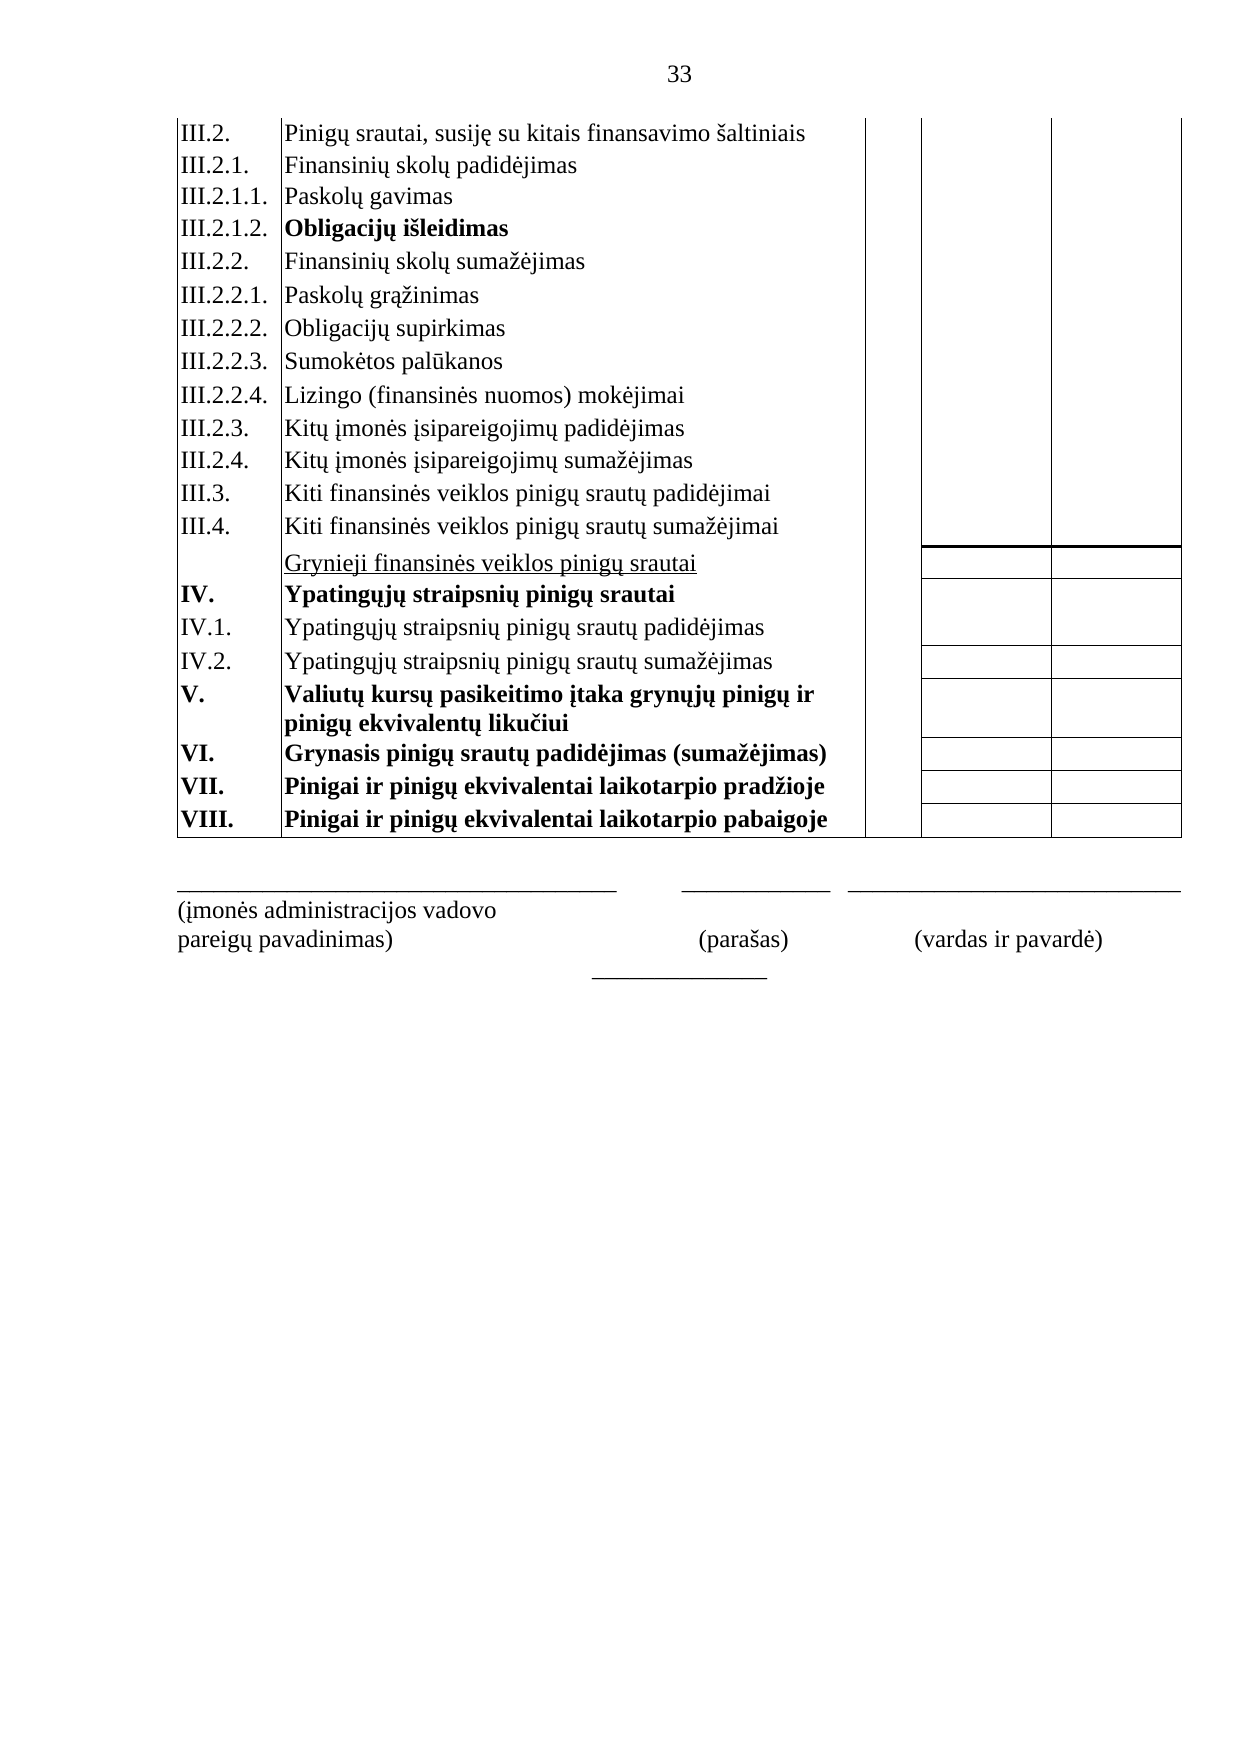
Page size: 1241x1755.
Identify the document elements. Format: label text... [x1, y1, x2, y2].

table_cell Pinigų srautai, susiję su kitais finansavimo šaltiniais [282, 118, 865, 150]
table_cell [1052, 313, 1181, 346]
table_cell Grynieji finansinės veiklos pinigų srautai [282, 545, 865, 578]
table_cell [866, 578, 921, 611]
table_cell III.3. [178, 478, 281, 511]
table_cell III.2.1.2. [178, 213, 281, 246]
table_cell [922, 679, 1051, 737]
table_cell [1052, 413, 1181, 445]
table_cell IV.1. [178, 611, 281, 645]
table_cell [866, 413, 921, 445]
table_cell [1052, 478, 1181, 511]
table_cell III.2.2.4. [178, 380, 281, 413]
table_cell [866, 246, 921, 280]
table_cell Kiti finansinės veiklos pinigų srautų sumažėjimai [282, 511, 865, 545]
table_cell [1052, 771, 1181, 803]
table_cell III.2.4. [178, 445, 281, 478]
table_cell [1052, 280, 1181, 313]
table_cell Grynasis pinigų srautų padidėjimas (sumažėjimas) [282, 737, 865, 770]
table_cell [1052, 246, 1181, 280]
table_cell [922, 646, 1051, 678]
table_cell III.4. [178, 511, 281, 545]
table_cell [922, 478, 1051, 511]
table_cell [922, 246, 1051, 280]
table_cell [866, 346, 921, 380]
table_cell [922, 445, 1051, 478]
table_cell Pinigai ir pinigų ekvivalentai laikotarpio pradžioje [282, 770, 865, 803]
table_cell III.2.1. [178, 150, 281, 181]
table_cell Ypatingųjų straipsnių pinigų srautų padidėjimas [282, 611, 865, 645]
table_cell Kitų įmonės įsipareigojimų sumažėjimas [282, 445, 865, 478]
table_cell [866, 478, 921, 511]
table_cell [922, 738, 1051, 770]
table_cell Sumokėtos palūkanos [282, 346, 865, 380]
table_cell [178, 545, 281, 578]
table_cell [866, 737, 921, 770]
table_cell [1052, 738, 1181, 770]
table_cell Obligacijų išleidimas [282, 213, 865, 246]
table_cell [1052, 804, 1181, 837]
table_cell [866, 645, 921, 678]
table_cell [1052, 150, 1181, 181]
table_cell Pinigai ir pinigų ekvivalentai laikotarpio pabaigoje [282, 803, 865, 837]
table_cell [922, 771, 1051, 803]
table_cell Ypatingųjų straipsnių pinigų srautai [282, 578, 865, 611]
table_cell III.2.2.2. [178, 313, 281, 346]
table_cell Kiti finansinės veiklos pinigų srautų padidėjimai [282, 478, 865, 511]
table_cell [922, 413, 1051, 445]
table_cell [922, 280, 1051, 313]
table_cell [922, 181, 1051, 213]
table_cell [866, 181, 921, 213]
table_cell [922, 213, 1051, 246]
table_cell [922, 346, 1051, 380]
table_cell [866, 118, 921, 150]
table_cell V. [178, 678, 281, 737]
table_cell Valiutų kursų pasikeitimo įtaka grynųjų pinigų ir pinigų ekvivalentų likučiui [282, 678, 865, 737]
table_cell [866, 678, 921, 737]
table_cell Ypatingųjų straipsnių pinigų srautų sumažėjimas [282, 645, 865, 678]
table_cell [866, 213, 921, 246]
table_cell III.2. [178, 118, 281, 150]
table_cell Finansinių skolų padidėjimas [282, 150, 865, 181]
table_cell [1052, 445, 1181, 478]
table_cell [1052, 646, 1181, 678]
table_cell [1052, 579, 1181, 645]
table_cell [1052, 181, 1181, 213]
table_cell [922, 579, 1051, 645]
table_cell IV.2. [178, 645, 281, 678]
table_cell [1052, 346, 1181, 380]
table_cell [866, 380, 921, 413]
table_cell [866, 150, 921, 181]
table_cell Kitų įmonės įsipareigojimų padidėjimas [282, 413, 865, 445]
table_cell [866, 280, 921, 313]
table_cell Lizingo (finansinės nuomos) mokėjimai [282, 380, 865, 413]
table_cell [922, 804, 1051, 837]
table_cell III.2.2.1. [178, 280, 281, 313]
text pareigų pavadinimas) (parašas) (vardas ir pavardė) [177, 924, 1181, 953]
table_cell [1052, 213, 1181, 246]
table_cell [866, 545, 921, 578]
table_cell Paskolų grąžinimas [282, 280, 865, 313]
table_cell III.2.2.3. [178, 346, 281, 380]
table_cell [866, 313, 921, 346]
table_cell [1052, 548, 1181, 578]
table_cell VIII. [178, 803, 281, 837]
table_cell [922, 511, 1051, 545]
text ______________ [177, 953, 1181, 981]
table_cell [922, 313, 1051, 346]
table_cell [1052, 679, 1181, 737]
table_cell [922, 150, 1051, 181]
table_cell Finansinių skolų sumažėjimas [282, 246, 865, 280]
table_cell [922, 380, 1051, 413]
table_cell Obligacijų supirkimas [282, 313, 865, 346]
table_cell [1052, 380, 1181, 413]
table_cell [866, 611, 921, 645]
table_cell [866, 803, 921, 837]
table_cell [1052, 511, 1181, 545]
table_cell [866, 445, 921, 478]
table_cell [866, 511, 921, 545]
table_cell III.2.1.1. [178, 181, 281, 213]
table_cell [922, 548, 1051, 578]
text (įmonės administracijos vadovo [177, 895, 1181, 924]
table_cell [866, 770, 921, 803]
table_cell VII. [178, 770, 281, 803]
table_cell [1052, 118, 1181, 150]
table_cell [922, 118, 1051, 150]
table_cell III.2.2. [178, 246, 281, 280]
table_cell Paskolų gavimas [282, 181, 865, 213]
table_cell VI. [178, 737, 281, 770]
table_cell IV. [178, 578, 281, 611]
table_cell III.2.3. [178, 413, 281, 445]
